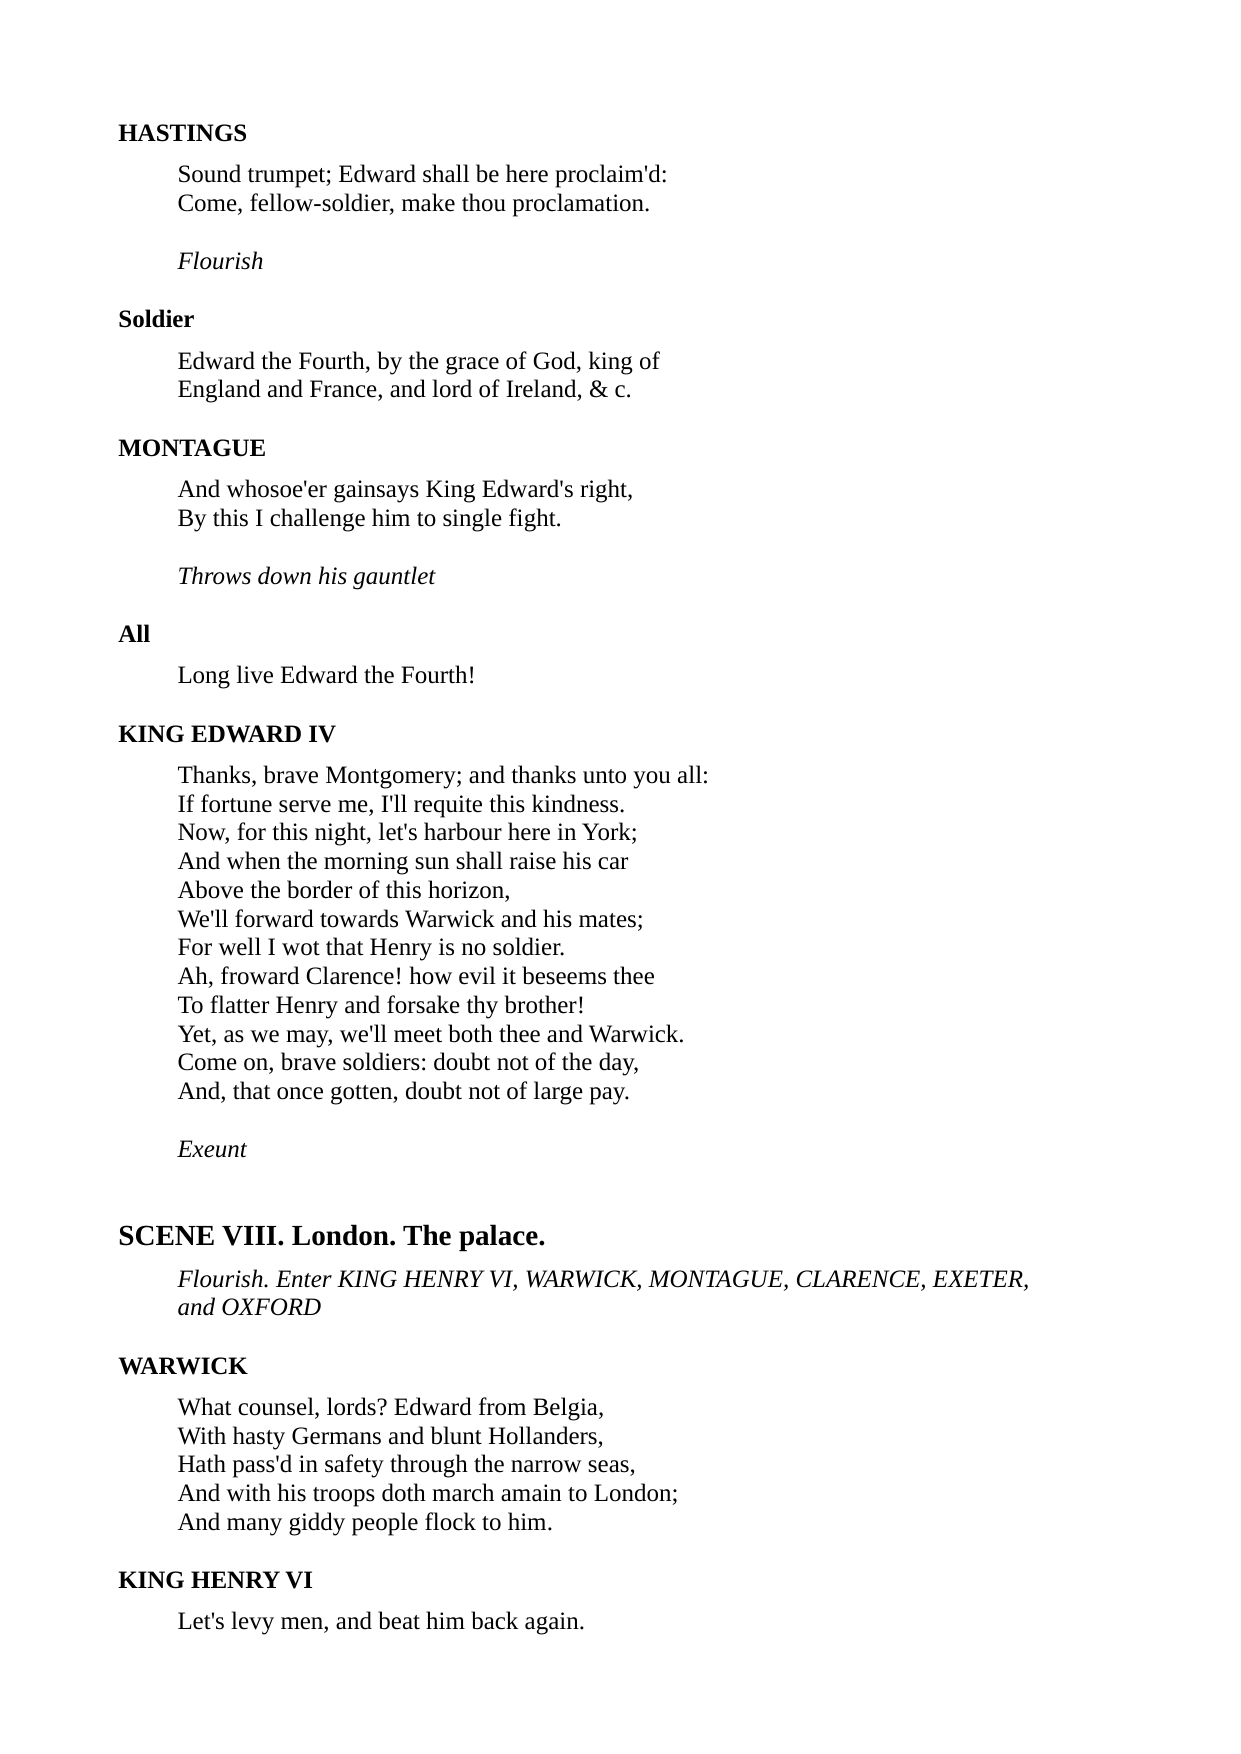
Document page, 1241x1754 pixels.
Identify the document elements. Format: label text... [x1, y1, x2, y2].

text KING EDWARD IV [118, 719, 1122, 747]
text Sound trumpet; Edward shall be here proclaim'd: Come, fellow-soldier, make thou proclamation. [177, 159, 1063, 217]
text Flourish [177, 246, 1063, 275]
subtitle SCENE VIII. London. The palace. [118, 1218, 1122, 1251]
text What counsel, lords? Edward from Belgia, With hasty Germans and blunt Hollanders, Hath pass'd in safety through the narrow seas, And with his troops doth march amain to London; And many giddy people flock to him. [177, 1392, 1063, 1536]
text All [118, 619, 1122, 648]
text Long live Edward the Fourth! [177, 661, 1063, 689]
text Edward the Fourth, by the grace of God, king of England and France, and lord of Ireland, & c. [177, 346, 1063, 403]
text Flourish. Enter KING HENRY VI, WARWICK, MONTAGUE, CLARENCE, EXETER, and OXFORD [177, 1264, 1063, 1321]
text MONTAGUE [118, 433, 1122, 462]
text Thanks, brave Montgomery; and thanks unto you all: If fortune serve me, I'll requite this kindness. Now, for this night, let's harbour here in York; And when the morning sun shall raise his car Above the border of this horizon, We'll forward towards Warwick and his mates; For well I wot that Henry is no soldier. Ah, froward Clarence! how evil it beseems thee To flatter Henry and forsake thy brother! Yet, as we may, we'll meet both thee and Warwick. Come on, brave soldiers: doubt not of the day, And, that once gotten, doubt not of large pay. [177, 760, 1063, 1105]
text Exeunt [177, 1134, 1063, 1163]
text And whosoe'er gainsays King Edward's right, By this I challenge him to single fight. [177, 474, 1063, 532]
text Throws down his gauntlet [177, 561, 1063, 590]
text HASTINGS [118, 118, 1122, 147]
text Soldier [118, 304, 1122, 333]
text Let's levy men, and beat him back again. [177, 1606, 1063, 1635]
text KING HENRY VI [118, 1565, 1122, 1594]
text WARWICK [118, 1351, 1122, 1379]
